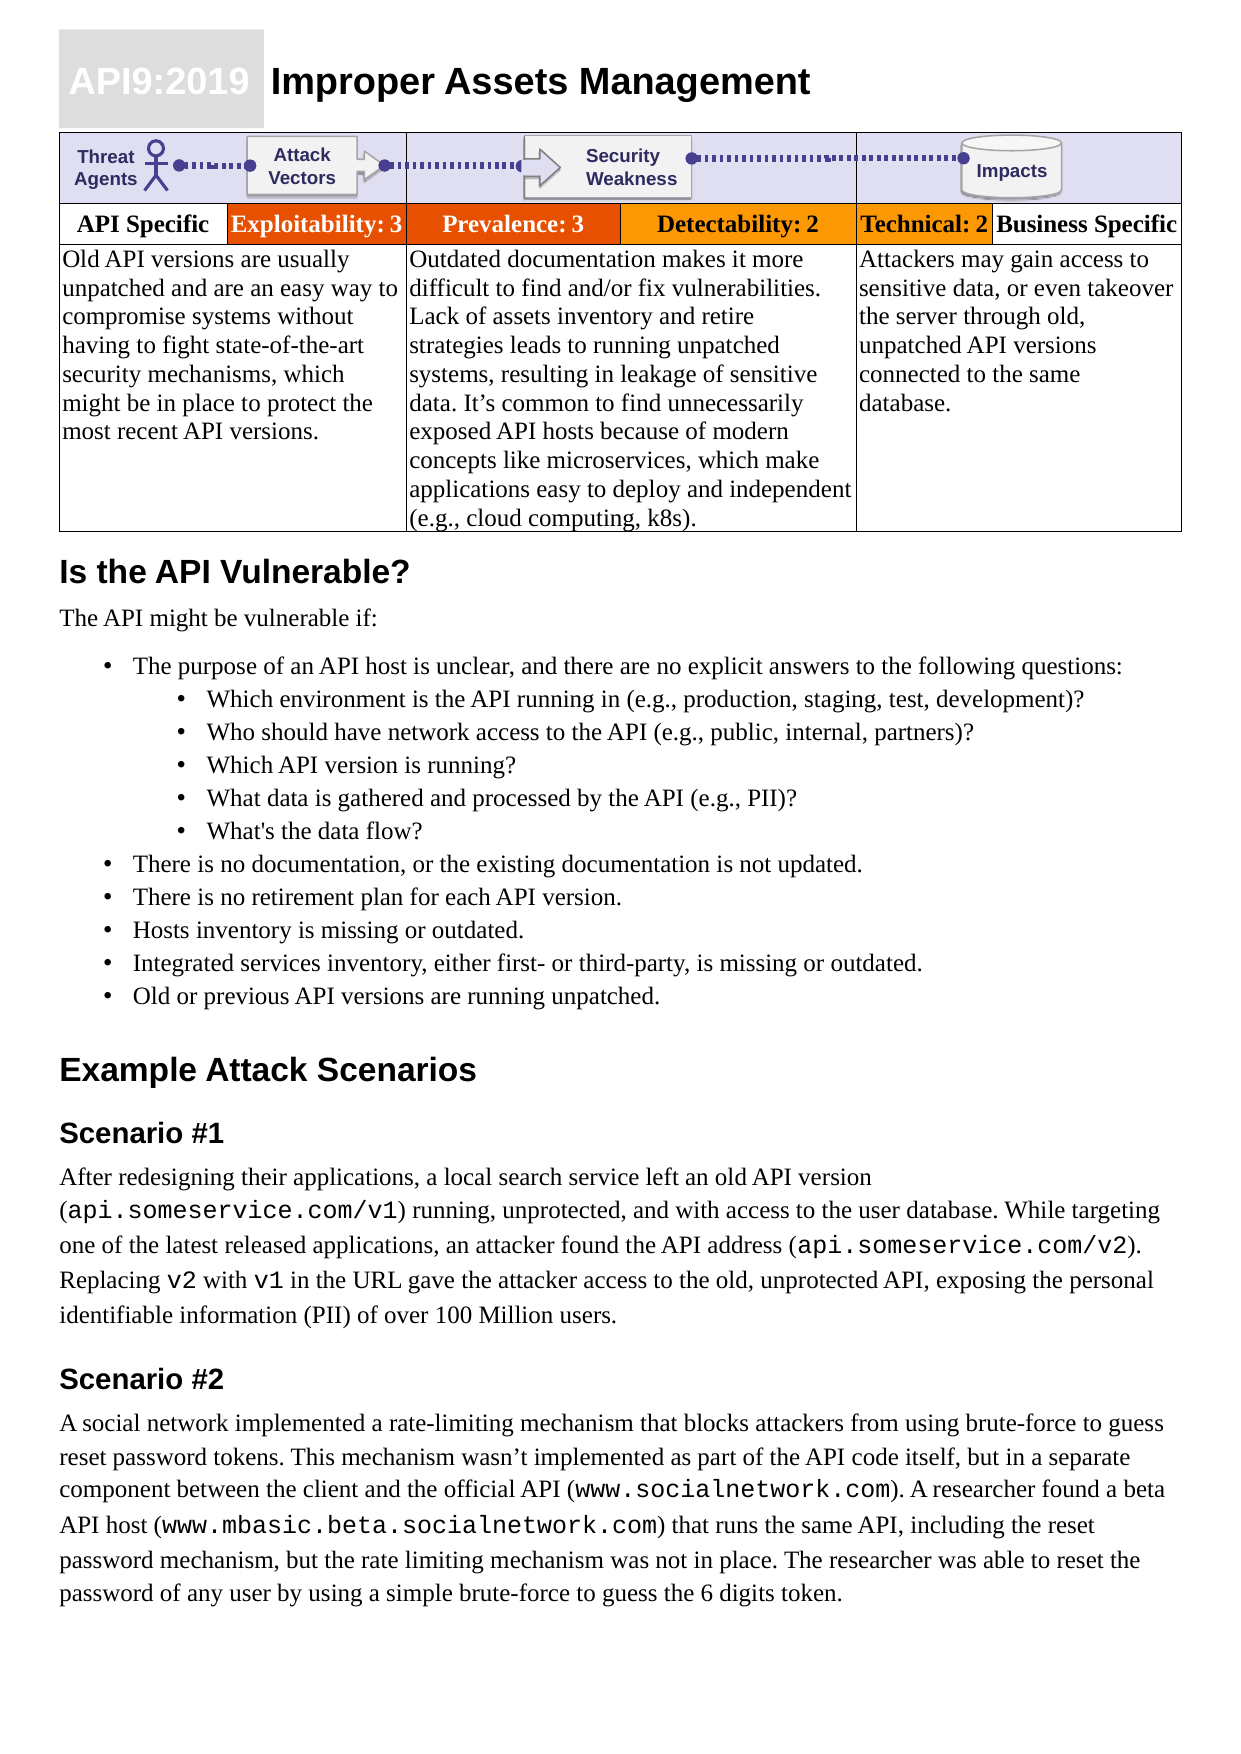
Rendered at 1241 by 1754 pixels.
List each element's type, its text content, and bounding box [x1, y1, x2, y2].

table_cell Technical: 2 [857, 204, 992, 244]
list Which environment is the API running in (e.g., production, staging, test, development)? [177, 684, 1181, 713]
text The API might be vulnerable if: [59, 603, 1181, 632]
table_cell Exploitability: 3 [228, 204, 406, 244]
subtitle Scenario #1 [59, 1116, 1181, 1149]
table_cell API Specific [60, 204, 227, 244]
table_cell Old API versions are usually unpatched and are an easy way to compromise systems without having to fight state-of-the-art security mechanisms, which might be in place to protect the most recent API versions. [60, 245, 406, 531]
list What data is gathered and processed by the API (e.g., PII)? [177, 783, 1181, 812]
table_cell Outdated documentation makes it more difficult to find and/or fix vulnerabilities. Lack of assets inventory and retire strategies leads to running unpatched systems, resulting in leakage of sensitive data. It’s common to find unnecessarily exposed API hosts because of modern concepts like microservices, which make applications easy to deploy and independent (e.g., cloud computing, k8s). [407, 245, 856, 531]
text A social network implemented a rate-limiting mechanism that blocks attackers from using brute-force to guess reset password tokens. This mechanism wasn’t implemented as part of the API code itself, but in a separate component between the client and the official API (www.socialnetwork.com). A researcher found a beta API host (www.mbasic.beta.socialnetwork.com) that runs the same API, including the reset password mechanism, but the rate limiting mechanism was not in place. The researcher was able to reset the password of any user by using a simple brute-force to guess the 6 digits token. [59, 1408, 1181, 1607]
text After redesigning their applications, a local search service left an old API version (api.someservice.com/v1) running, unprotected, and with access to the user database. While targeting one of the latest released applications, an attacker found the API address (api.someservice.com/v2). Replacing v2 with v1 in the URL gave the attacker access to the old, unprotected API, exposing the personal identifiable information (PII) of over 100 Million users. [59, 1162, 1181, 1329]
list Which API version is running? [177, 750, 1181, 779]
subtitle Example Attack Scenarios [59, 1050, 1181, 1088]
list There is no documentation, or the existing documentation is not updated. [103, 849, 1181, 878]
table_header [407, 133, 620, 203]
list What's the data flow? [177, 816, 1181, 845]
table_header [620, 133, 856, 203]
table_cell Attackers may gain access to sensitive data, or even takeover the server through old, unpatched API versions connected to the same database. [857, 245, 1181, 531]
table_header [857, 133, 992, 203]
list Who should have network access to the API (e.g., public, internal, partners)? [177, 717, 1181, 746]
table_header [60, 133, 227, 203]
list Hosts inventory is missing or outdated. [103, 915, 1181, 944]
subtitle Scenario #2 [59, 1362, 1181, 1396]
list There is no retirement plan for each API version. [103, 882, 1181, 911]
table_cell Business Specific [993, 204, 1181, 244]
subtitle Is the API Vulnerable? [59, 552, 1181, 591]
table_header [992, 133, 1181, 203]
list Integrated services inventory, either first- or third-party, is missing or outdated. [103, 948, 1181, 977]
list Old or previous API versions are running unpatched. [103, 981, 1181, 1010]
list The purpose of an API host is unclear, and there are no explicit answers to the following questions: [103, 651, 1181, 680]
table_header [227, 133, 406, 203]
table_cell Prevalence: 3 [407, 204, 620, 244]
table_cell Detectability: 2 [621, 204, 856, 244]
